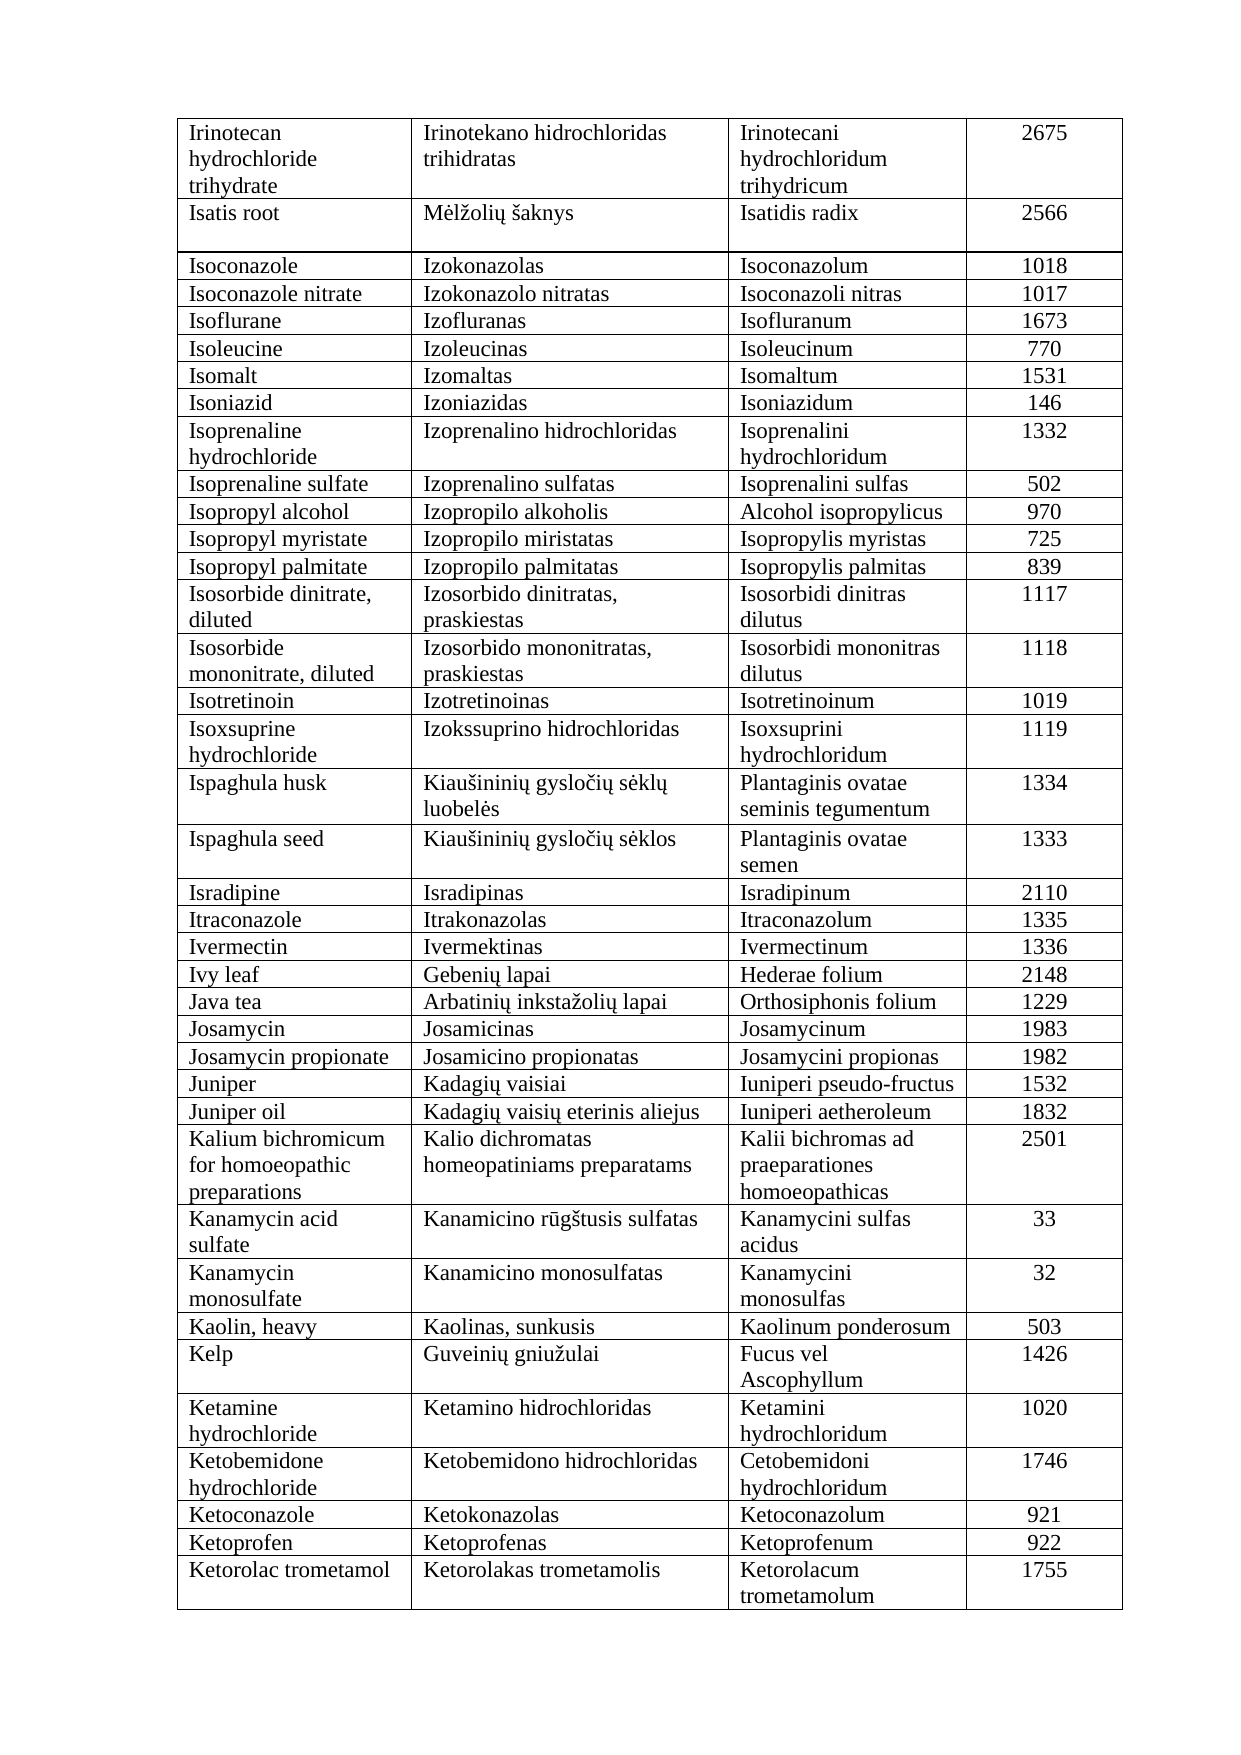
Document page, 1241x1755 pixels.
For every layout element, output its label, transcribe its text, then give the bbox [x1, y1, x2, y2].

table_cell 2501 [967, 1125, 1122, 1204]
table_cell Isosorbidi mononitras dilutus [729, 634, 966, 687]
table_cell Ketobemidone hydrochloride [178, 1448, 411, 1500]
table_cell Josamicinas [412, 1016, 728, 1042]
table_cell Izoprenalino hidrochloridas [412, 417, 728, 469]
table_cell Isoprenaline hydrochloride [178, 417, 411, 469]
table_cell Itraconazolum [729, 906, 966, 932]
table_cell Izosorbido mononitratas, praskiestas [412, 634, 728, 687]
table_cell Itrakonazolas [412, 906, 728, 932]
table_cell 1019 [967, 688, 1122, 714]
table_cell Josamycinum [729, 1016, 966, 1042]
table_cell Izokonazolas [412, 253, 728, 279]
table_cell 1334 [967, 769, 1122, 824]
table_cell Kaolinas, sunkusis [412, 1313, 728, 1339]
table_cell Itraconazole [178, 906, 411, 932]
table_cell 839 [967, 553, 1122, 579]
table_cell Kiaušininių gysločių sėklos [412, 825, 728, 877]
table_cell Kanamicino monosulfatas [412, 1259, 728, 1312]
table_cell Orthosiphonis folium [729, 988, 966, 1014]
table_cell Ketamino hidrochloridas [412, 1394, 728, 1447]
table_cell Ivermektinas [412, 933, 728, 960]
table_cell Isofluranum [729, 307, 966, 333]
table_cell Kalium bichromicum for homoeopathic preparations [178, 1125, 411, 1204]
table_cell 770 [967, 335, 1122, 361]
table_cell Iuniperi aetheroleum [729, 1098, 966, 1124]
table_cell 1982 [967, 1043, 1122, 1069]
table_cell Izotretinoinas [412, 688, 728, 714]
table_cell 1018 [967, 253, 1122, 279]
table_cell Izoleucinas [412, 335, 728, 361]
table_cell Isosorbide dinitrate, diluted [178, 580, 411, 633]
table_cell 2566 [967, 199, 1122, 251]
table_cell 1746 [967, 1448, 1122, 1500]
table_cell 1118 [967, 634, 1122, 687]
table_cell Isomaltum [729, 362, 966, 388]
table_cell Kaolin, heavy [178, 1313, 411, 1339]
table_cell 1335 [967, 906, 1122, 932]
table_cell 2110 [967, 879, 1122, 905]
table_cell Guveinių gniužulai [412, 1340, 728, 1393]
table_cell Ketoprofenum [729, 1529, 966, 1555]
table_cell Ketoprofen [178, 1529, 411, 1555]
table_cell Isopropyl alcohol [178, 498, 411, 524]
table_cell Isradipine [178, 879, 411, 905]
table_cell Isoconazole [178, 253, 411, 279]
table_cell Izopropilo miristatas [412, 525, 728, 552]
table_cell Ispaghula seed [178, 825, 411, 877]
table_cell 1983 [967, 1016, 1122, 1042]
table_cell Irinotekano hidrochloridas trihidratas [412, 119, 728, 198]
table_cell 146 [967, 389, 1122, 416]
table_cell 502 [967, 471, 1122, 497]
table_cell Irinotecani hydrochloridum trihydricum [729, 119, 966, 198]
table_cell Isradipinas [412, 879, 728, 905]
table_cell 1336 [967, 933, 1122, 960]
table_cell 2675 [967, 119, 1122, 198]
table_cell Ketorolac trometamol [178, 1556, 411, 1609]
table_cell Isosorbidi dinitras dilutus [729, 580, 966, 633]
table_cell Kadagių vaisiai [412, 1070, 728, 1097]
table_cell Isoprenalini sulfas [729, 471, 966, 497]
table_cell Isomalt [178, 362, 411, 388]
table_cell Hederae folium [729, 961, 966, 987]
table_cell Isoleucine [178, 335, 411, 361]
table_cell Arbatinių inkstažolių lapai [412, 988, 728, 1014]
table_cell 1532 [967, 1070, 1122, 1097]
table_cell 1017 [967, 280, 1122, 306]
table_cell Kalio dichromatas homeopatiniams preparatams [412, 1125, 728, 1204]
table_cell Ketorolacum trometamolum [729, 1556, 966, 1609]
table_cell Izosorbido dinitratas, praskiestas [412, 580, 728, 633]
table_cell Java tea [178, 988, 411, 1014]
table_cell Josamicino propionatas [412, 1043, 728, 1069]
table_cell 1832 [967, 1098, 1122, 1124]
table_cell Isopropyl palmitate [178, 553, 411, 579]
table_cell 1229 [967, 988, 1122, 1014]
table_cell 33 [967, 1205, 1122, 1258]
table_cell Iuniperi pseudo-fructus [729, 1070, 966, 1097]
table_cell Gebenių lapai [412, 961, 728, 987]
table_cell 503 [967, 1313, 1122, 1339]
table_cell 970 [967, 498, 1122, 524]
table_cell 1426 [967, 1340, 1122, 1393]
table_cell 1531 [967, 362, 1122, 388]
table_cell Juniper oil [178, 1098, 411, 1124]
table_cell Ivermectinum [729, 933, 966, 960]
table_cell 1333 [967, 825, 1122, 877]
table_cell Plantaginis ovatae seminis tegumentum [729, 769, 966, 824]
table_cell Isoflurane [178, 307, 411, 333]
table_cell Isradipinum [729, 879, 966, 905]
table_cell Cetobemidoni hydrochloridum [729, 1448, 966, 1500]
table_cell Izopropilo alkoholis [412, 498, 728, 524]
table_cell 2148 [967, 961, 1122, 987]
table_cell Ketoprofenas [412, 1529, 728, 1555]
table_cell Kanamycin monosulfate [178, 1259, 411, 1312]
table_cell 1673 [967, 307, 1122, 333]
table_cell 725 [967, 525, 1122, 552]
table_cell Josamycin propionate [178, 1043, 411, 1069]
table_cell Kanamicino rūgštusis sulfatas [412, 1205, 728, 1258]
table_cell Isoleucinum [729, 335, 966, 361]
table_cell Isotretinoin [178, 688, 411, 714]
table_cell Isosorbide mononitrate, diluted [178, 634, 411, 687]
table_cell Ivermectin [178, 933, 411, 960]
table_cell Ketamine hydrochloride [178, 1394, 411, 1447]
table_cell Izopropilo palmitatas [412, 553, 728, 579]
table_cell Ketamini hydrochloridum [729, 1394, 966, 1447]
table_cell Isopropylis palmitas [729, 553, 966, 579]
table_cell Kanamycini monosulfas [729, 1259, 966, 1312]
table_cell Kadagių vaisių eterinis aliejus [412, 1098, 728, 1124]
table_cell Isopropyl myristate [178, 525, 411, 552]
table_cell Ketoconazole [178, 1501, 411, 1528]
table_cell 32 [967, 1259, 1122, 1312]
table_cell Isoconazole nitrate [178, 280, 411, 306]
table_cell Isoxsuprini hydrochloridum [729, 715, 966, 768]
table_cell 921 [967, 1501, 1122, 1528]
table_cell Josamycini propionas [729, 1043, 966, 1069]
table_cell Josamycin [178, 1016, 411, 1042]
table_cell Izoniazidas [412, 389, 728, 416]
table_cell Izoprenalino sulfatas [412, 471, 728, 497]
table_cell Isoprenaline sulfate [178, 471, 411, 497]
table_cell Kaolinum ponderosum [729, 1313, 966, 1339]
table_cell Ivy leaf [178, 961, 411, 987]
table_cell 1332 [967, 417, 1122, 469]
table_cell Mėlžolių šaknys [412, 199, 728, 251]
table_cell Izomaltas [412, 362, 728, 388]
table_cell Kanamycini sulfas acidus [729, 1205, 966, 1258]
table_cell Ketorolakas trometamolis [412, 1556, 728, 1609]
table_cell Isoxsuprine hydrochloride [178, 715, 411, 768]
table_cell Alcohol isopropylicus [729, 498, 966, 524]
table_cell Ketokonazolas [412, 1501, 728, 1528]
table_cell 1119 [967, 715, 1122, 768]
table_cell Isoprenalini hydrochloridum [729, 417, 966, 469]
table_cell 1117 [967, 580, 1122, 633]
table_cell Ketoconazolum [729, 1501, 966, 1528]
table_cell Isatis root [178, 199, 411, 251]
table_cell Irinotecan hydrochloride trihydrate [178, 119, 411, 198]
table_cell Isoniazidum [729, 389, 966, 416]
table_cell Isoconazolum [729, 253, 966, 279]
table_cell Ketobemidono hidrochloridas [412, 1448, 728, 1500]
table_cell Ispaghula husk [178, 769, 411, 824]
table_cell Kelp [178, 1340, 411, 1393]
table_cell Kanamycin acid sulfate [178, 1205, 411, 1258]
table_cell Fucus vel Ascophyllum [729, 1340, 966, 1393]
table_cell Juniper [178, 1070, 411, 1097]
table_cell Isotretinoinum [729, 688, 966, 714]
table_cell Isoniazid [178, 389, 411, 416]
table_cell Izokonazolo nitratas [412, 280, 728, 306]
table_cell Isatidis radix [729, 199, 966, 251]
table_cell 1020 [967, 1394, 1122, 1447]
table_cell 1755 [967, 1556, 1122, 1609]
table_cell 922 [967, 1529, 1122, 1555]
table_cell Isopropylis myristas [729, 525, 966, 552]
table_cell Isoconazoli nitras [729, 280, 966, 306]
table_cell Izokssuprino hidrochloridas [412, 715, 728, 768]
table_cell Izofluranas [412, 307, 728, 333]
table_cell Plantaginis ovatae semen [729, 825, 966, 877]
table_cell Kiaušininių gysločių sėklų luobelės [412, 769, 728, 824]
table_cell Kalii bichromas ad praeparationes homoeopathicas [729, 1125, 966, 1204]
